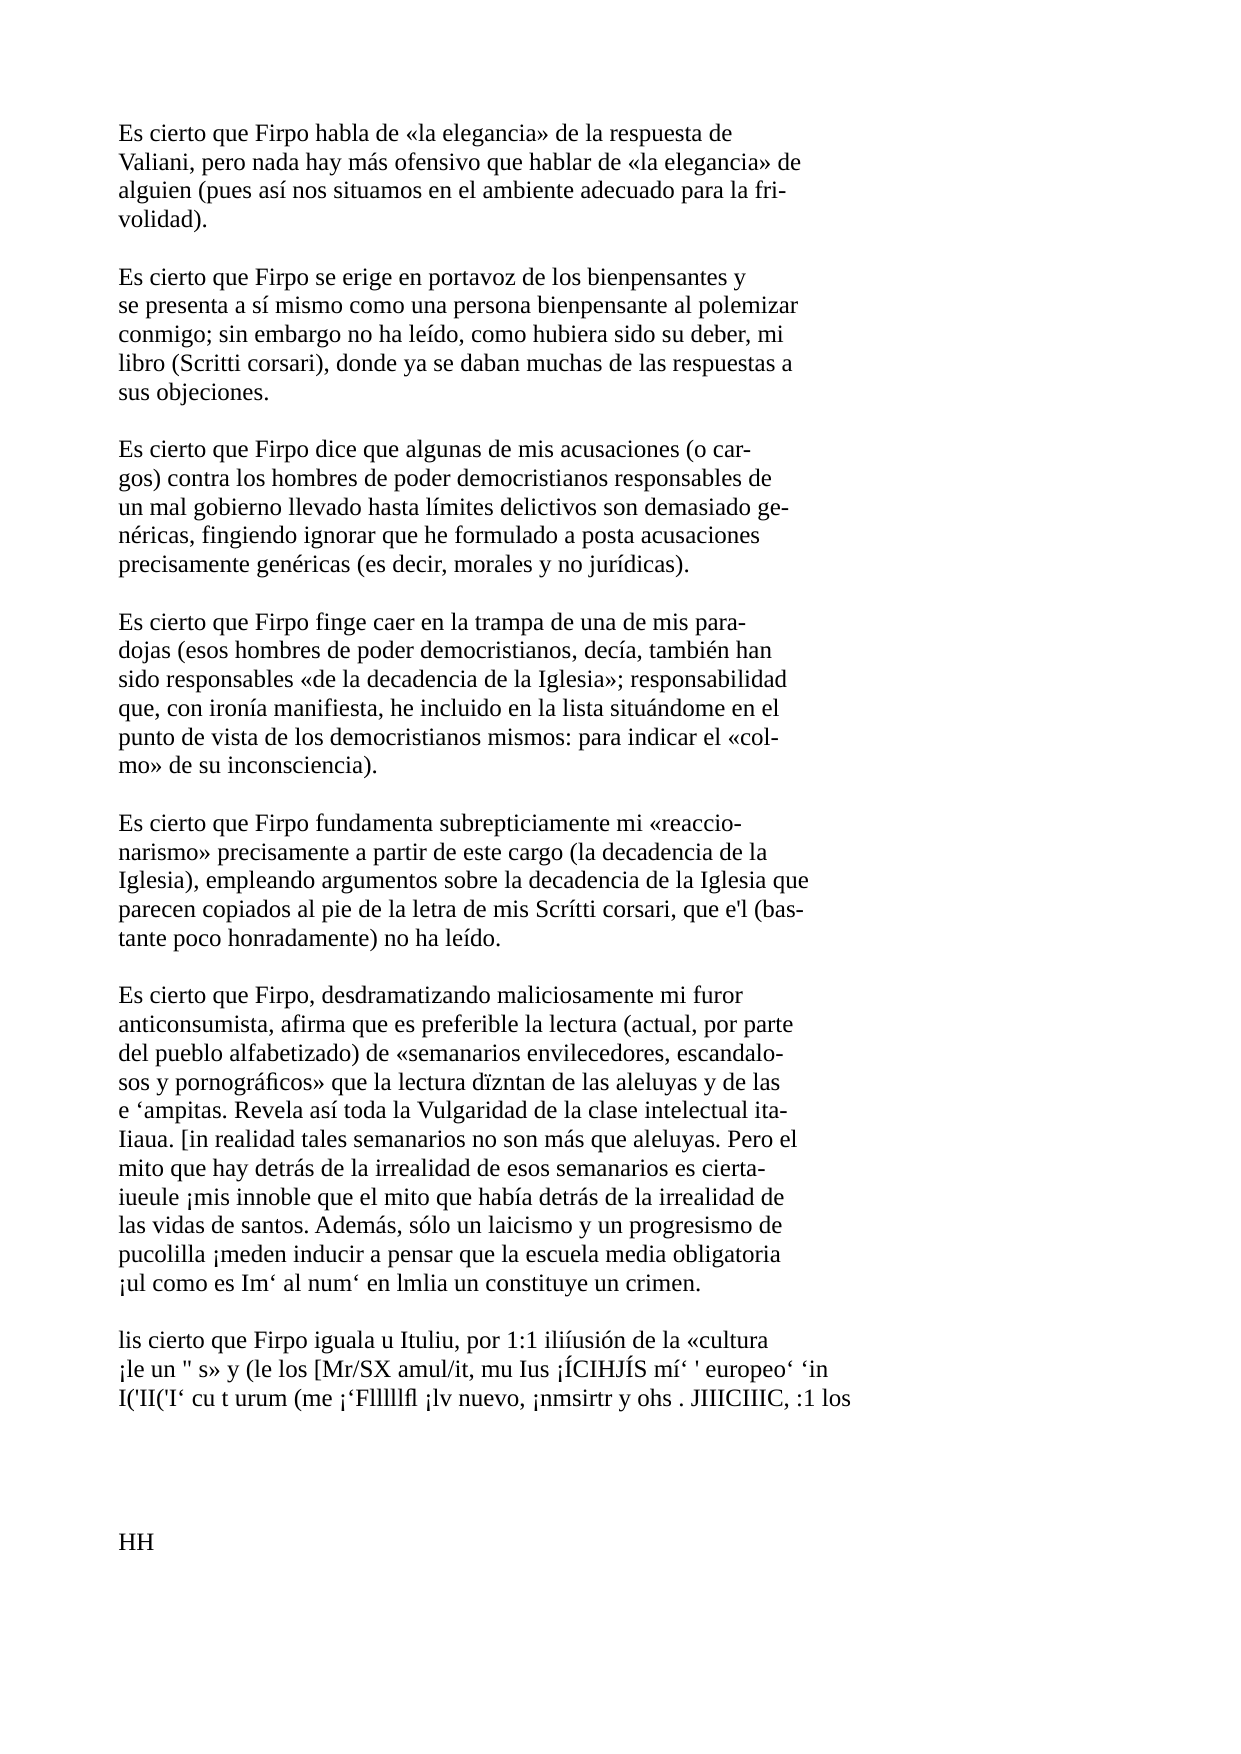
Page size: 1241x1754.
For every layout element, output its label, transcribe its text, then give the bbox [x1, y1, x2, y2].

text parecen copiados al pie de la letra de mis Scrítti corsari, que e'l (bas- [118, 894, 1122, 923]
text sos y pornográﬁcos» que la lectura dïzntan de las aleluyas y de las [118, 1067, 1122, 1096]
text se presenta a sí mismo como una persona bienpensante al polemizar [118, 291, 1122, 319]
text mo» de su inconsciencia). [118, 751, 1122, 779]
text libro (Scritti corsari), donde ya se daban muchas de las respuestas a [118, 348, 1122, 377]
text Es cierto que Firpo se erige en portavoz de los bienpensantes y [118, 262, 1122, 291]
text precisamente genéricas (es decir, morales y no jurídicas). [118, 549, 1122, 578]
text Es cierto que Firpo, desdramatizando maliciosamente mi furor [118, 981, 1122, 1009]
text Es cierto que Firpo fundamenta subrepticiamente mi «reaccio- [118, 808, 1122, 837]
text Iiaua. [in realidad tales semanarios no son más que aleluyas. Pero el [118, 1124, 1122, 1153]
text tante poco honradamente) no ha leído. [118, 923, 1122, 952]
text sus objeciones. [118, 377, 1122, 406]
text del pueblo alfabetizado) de «semanarios envilecedores, escandalo- [118, 1038, 1122, 1067]
text dojas (esos hombres de poder democristianos, decía, también han [118, 636, 1122, 664]
text iueule ¡mis innoble que el mito que había detrás de la irrealidad de [118, 1182, 1122, 1211]
text anticonsumista, afirma que es preferible la lectura (actual, por parte [118, 1009, 1122, 1038]
text néricas, fingiendo ignorar que he formulado a posta acusaciones [118, 521, 1122, 549]
text lis cierto que Firpo iguala u Ituliu, por 1:1 iliíusión de la «cultura [118, 1326, 1122, 1354]
text las vidas de santos. Además, sólo un laicismo y un progresismo de [118, 1211, 1122, 1239]
text Es cierto que Firpo dice que algunas de mis acusaciones (o car- [118, 434, 1122, 463]
text I('II('I‘ cu t urum (me ¡‘Flllllﬂ ¡lv nuevo, ¡nmsirtr y ohs . JIIICIIIC, :1 los [118, 1383, 1122, 1412]
text Iglesia), empleando argumentos sobre la decadencia de la Iglesia que [118, 866, 1122, 894]
text narismo» precisamente a partir de este cargo (la decadencia de la [118, 837, 1122, 866]
text Es cierto que Firpo habla de «la elegancia» de la respuesta de [118, 118, 1122, 147]
text HH [118, 1527, 1122, 1556]
text un mal gobierno llevado hasta límites delictivos son demasiado ge- [118, 492, 1122, 521]
text punto de vista de los democristianos mismos: para indicar el «col- [118, 722, 1122, 751]
text volidad). [118, 204, 1122, 233]
text Es cierto que Firpo finge caer en la trampa de una de mis para- [118, 607, 1122, 636]
text e ‘ampitas. Revela así toda la Vulgaridad de la clase intelectual ita- [118, 1096, 1122, 1124]
text alguien (pues así nos situamos en el ambiente adecuado para la fri- [118, 176, 1122, 204]
text ¡ul como es Im‘ al num‘ en lmlia un constituye un crimen. [118, 1268, 1122, 1297]
text conmigo; sin embargo no ha leído, como hubiera sido su deber, mi [118, 319, 1122, 348]
text mito que hay detrás de la irrealidad de esos semanarios es cierta- [118, 1153, 1122, 1182]
text sido responsables «de la decadencia de la Iglesia»; responsabilidad [118, 664, 1122, 693]
text ¡le un " s» y (le los [Mr/SX amul/it, mu Ius ¡ÍCIHJÍS mí‘ ' europeo‘ ‘in [118, 1354, 1122, 1383]
text gos) contra los hombres de poder democristianos responsables de [118, 463, 1122, 492]
text que, con ironía manifiesta, he incluido en la lista situándome en el [118, 693, 1122, 722]
text Valiani, pero nada hay más ofensivo que hablar de «la elegancia» de [118, 147, 1122, 176]
text pucolilla ¡meden inducir a pensar que la escuela media obligatoria [118, 1239, 1122, 1268]
